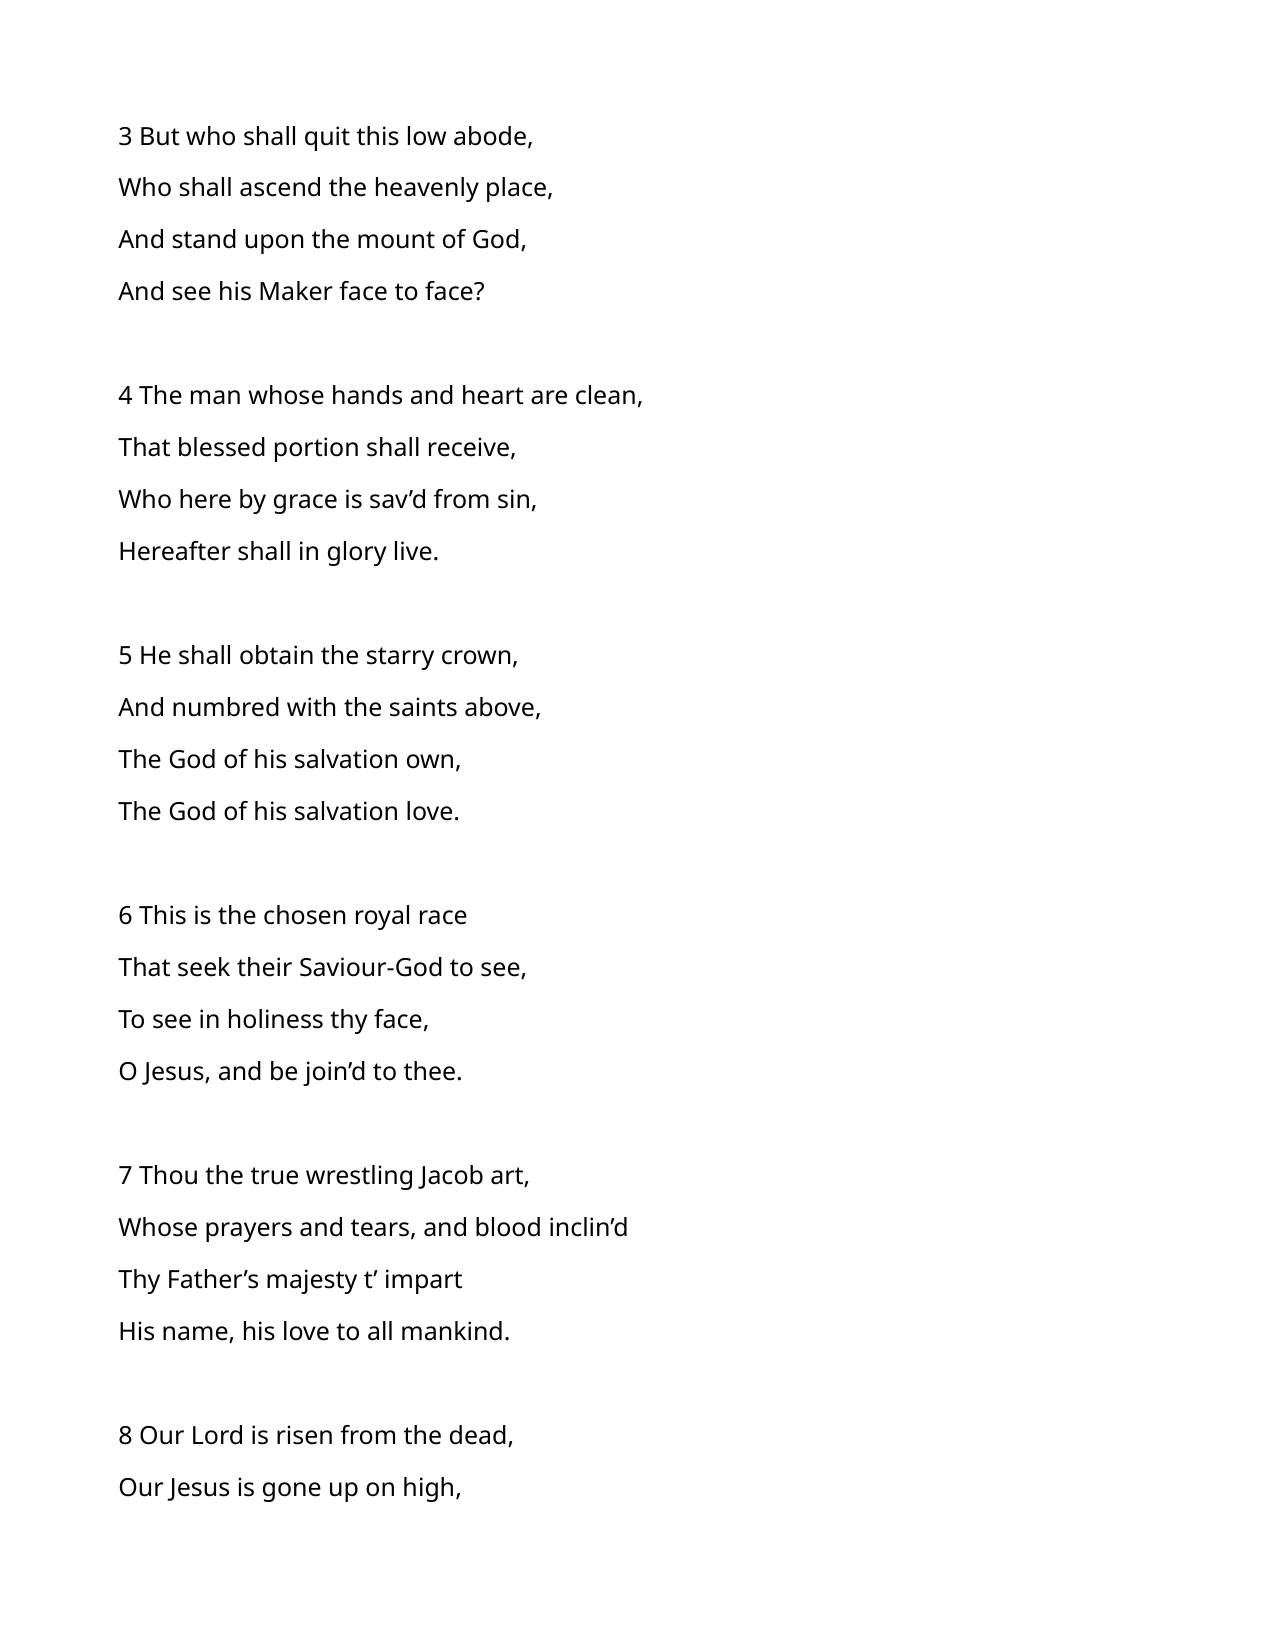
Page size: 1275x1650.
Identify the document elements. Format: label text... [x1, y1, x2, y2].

text That blessed portion shall receive, [118, 430, 1157, 464]
text That seek their Saviour-God to see, [118, 950, 1157, 984]
text Hereafter shall in glory live. [118, 534, 1157, 568]
text 5 He shall obtain the starry crown, [118, 638, 1157, 672]
text And numbred with the saints above, [118, 690, 1157, 724]
text Our Jesus is gone up on high, [118, 1469, 1157, 1504]
text 7 Thou the true wrestling Jacob art, [118, 1158, 1157, 1192]
text Who shall ascend the heavenly place, [118, 170, 1157, 204]
text His name, his love to all mankind. [118, 1314, 1157, 1348]
text 3 But who shall quit this low abode, [118, 118, 1157, 152]
text Whose prayers and tears, and blood inclin’d [118, 1210, 1157, 1244]
text And stand upon the mount of God, [118, 222, 1157, 256]
text O Jesus, and be join’d to thee. [118, 1054, 1157, 1088]
text 4 The man whose hands and heart are clean, [118, 378, 1157, 412]
text The God of his salvation own, [118, 742, 1157, 776]
text To see in holiness thy face, [118, 1002, 1157, 1036]
text Who here by grace is sav’d from sin, [118, 482, 1157, 516]
text And see his Maker face to face? [118, 274, 1157, 308]
text 6 This is the chosen royal race [118, 898, 1157, 932]
text Thy Father’s majesty t’ impart [118, 1262, 1157, 1296]
text The God of his salvation love. [118, 794, 1157, 828]
text 8 Our Lord is risen from the dead, [118, 1418, 1157, 1452]
